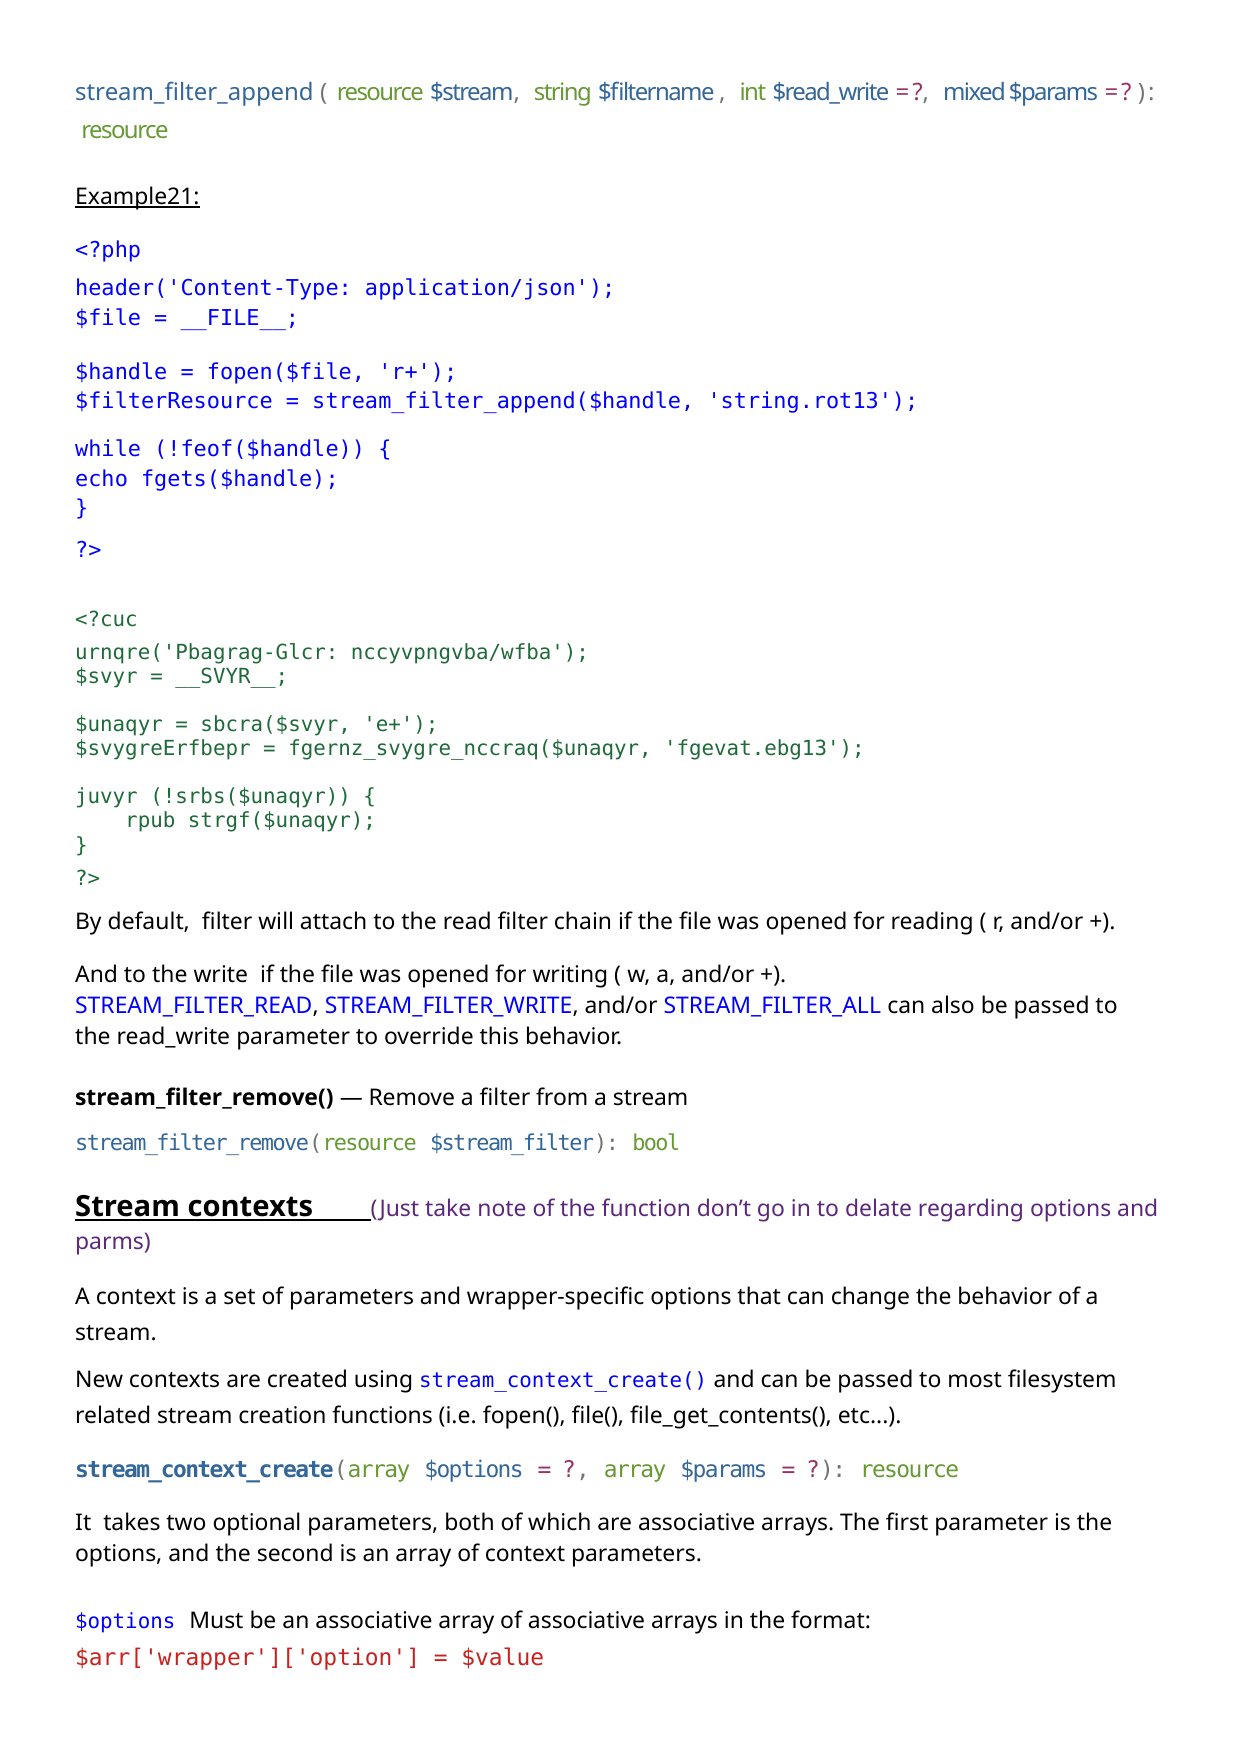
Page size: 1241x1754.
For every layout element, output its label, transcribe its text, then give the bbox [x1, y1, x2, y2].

text rpub strgf($unaqyr); [75, 808, 1166, 833]
text <?php [75, 237, 1166, 262]
text $unaqyr = sbcra($svyr, 'e+'); [75, 712, 1166, 736]
text header('Content-Type: application/json'); [75, 271, 1166, 301]
text $file = __FILE__; [75, 301, 1166, 331]
subtitle Stream contexts (Just take note of the function don’t go in to delate regarding options and parms) [75, 1185, 1166, 1256]
text urnqre('Pbagrag-Glcr: nccyvpngvba/wfba'); [75, 640, 1166, 664]
text ?> [75, 866, 1166, 890]
text By default, filter will attach to the read filter chain if the file was opened for reading ( r, and/or +). [75, 905, 1166, 936]
text stream_filter_remove() — Remove a filter from a stream [75, 1081, 1166, 1112]
text } [75, 491, 1166, 521]
text } [75, 833, 1166, 857]
text $filterResource = stream_filter_append($handle, 'string.rot13'); [75, 384, 1166, 414]
text Example21: [75, 180, 1166, 211]
text $svyr = __SVYR__; [75, 664, 1166, 688]
text $arr['wrapper']['option'] = $value [75, 1641, 1166, 1671]
text New contexts are created using stream_context_create() and can be passed to most filesystem related stream creation functions (i.e. fopen(), file(), file_get_contents(), etc...). [75, 1363, 1166, 1430]
text It takes two optional parameters, both of which are associative arrays. The first parameter is the options, and the second is an array of context parameters. [75, 1506, 1166, 1569]
text ?> [75, 533, 1166, 563]
text stream_filter_append ( resource $stream, string $filtername , int $read_write = ?, mixed $params = ? ) : resource [75, 75, 1166, 145]
text juvyr (!srbs($unaqyr)) { [75, 784, 1166, 808]
text echo fgets($handle); [75, 462, 1166, 491]
text $handle = fopen($file, 'r+'); [75, 354, 1166, 384]
text stream_filter_remove(resource $stream_filter): bool [75, 1130, 1166, 1156]
text stream_context_create(array $options = ?, array $params = ?): resource [75, 1453, 1166, 1482]
text $svygreErfbepr = fgernz_svygre_nccraq($unaqyr, 'fgevat.ebg13'); [75, 736, 1166, 761]
text <?cuc [75, 607, 1166, 631]
text A context is a set of parameters and wrapper-specific options that can change the behavior of a stream. [75, 1279, 1166, 1347]
text And to the write if the file was opened for writing ( w, a, and/or +). STREAM_FILTER_READ, STREAM_FILTER_WRITE, and/or STREAM_FILTER_ALL can also be passed to the read_write parameter to override this behavior. [75, 957, 1166, 1051]
text $options Must be an associative array of associative arrays in the format: [75, 1604, 1166, 1635]
text while (!feof($handle)) { [75, 432, 1166, 462]
